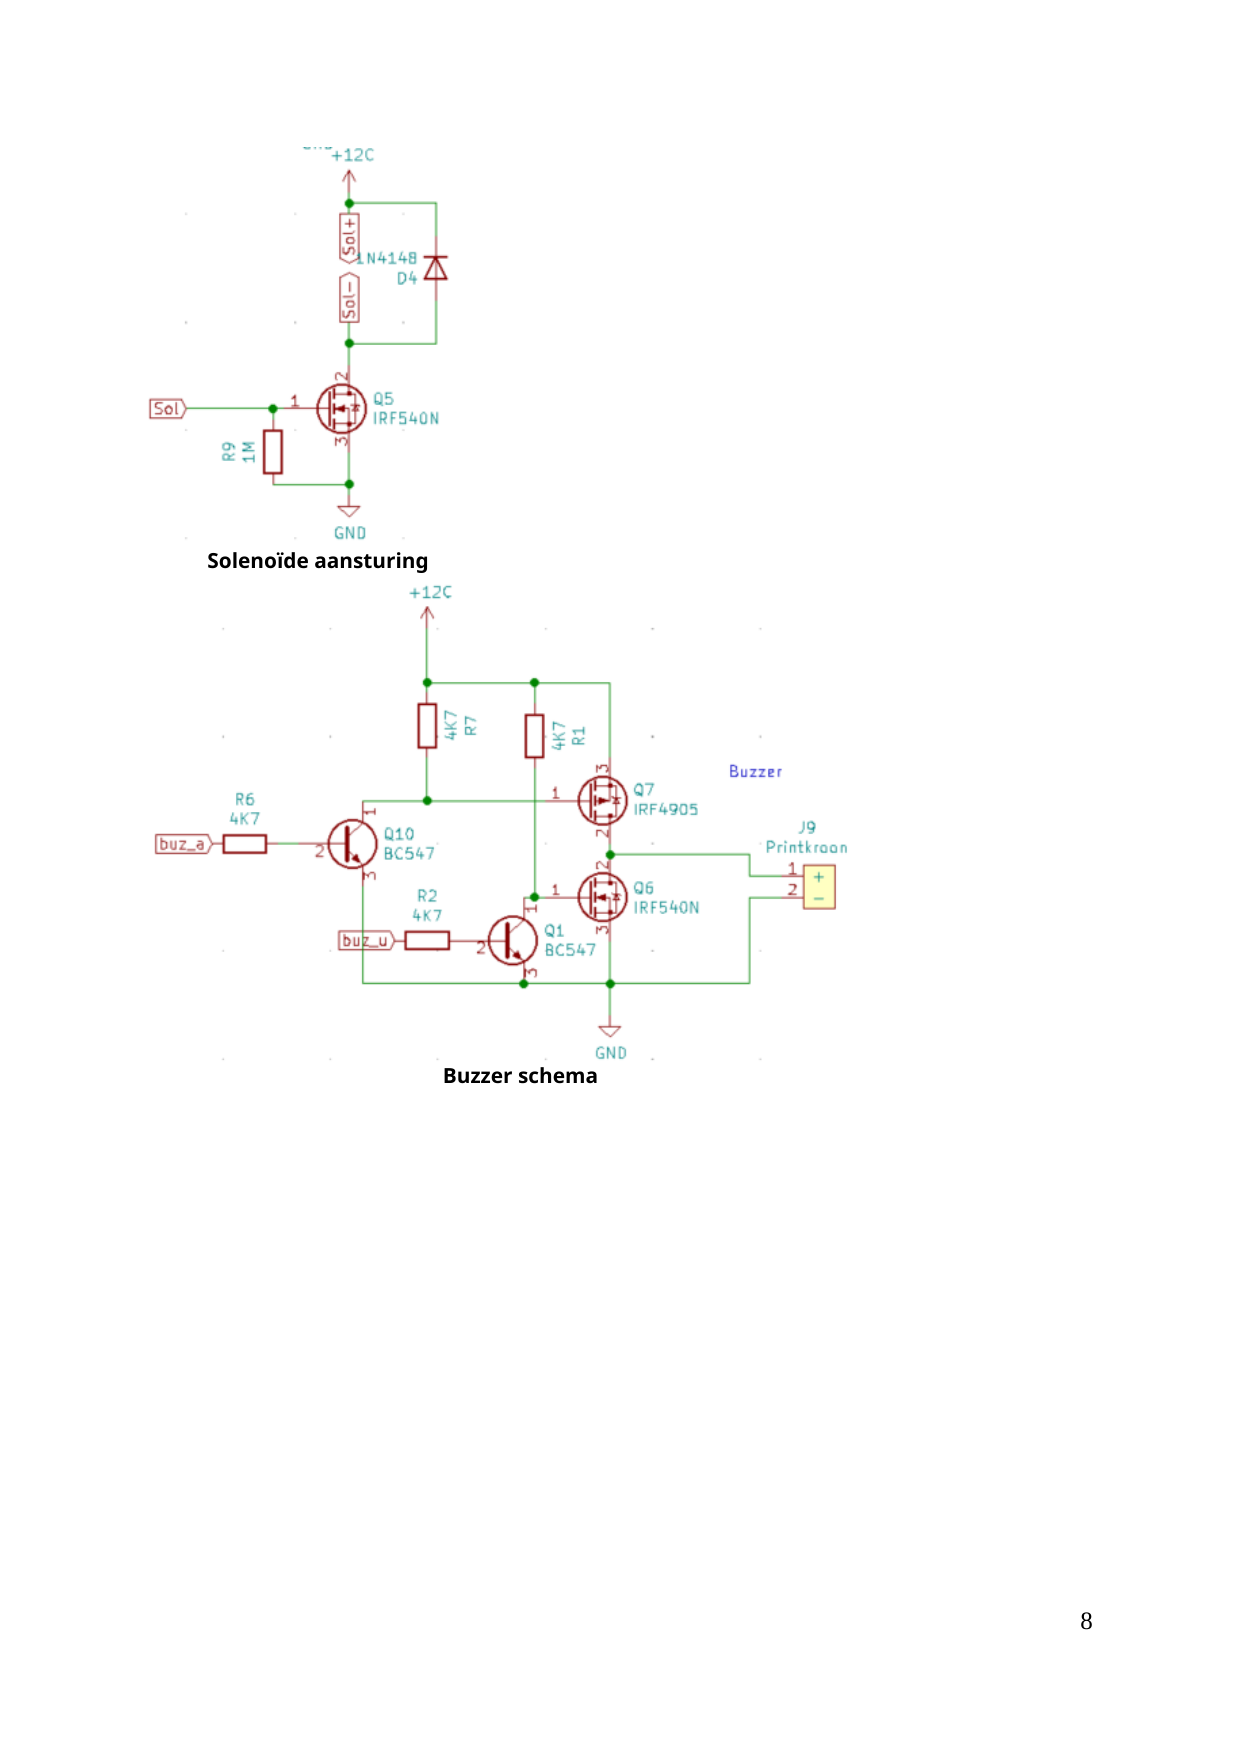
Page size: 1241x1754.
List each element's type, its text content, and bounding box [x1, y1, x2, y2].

text Buzzer schema [369, 1061, 1092, 1090]
text Solenoïde aansturing [148, 546, 1092, 575]
